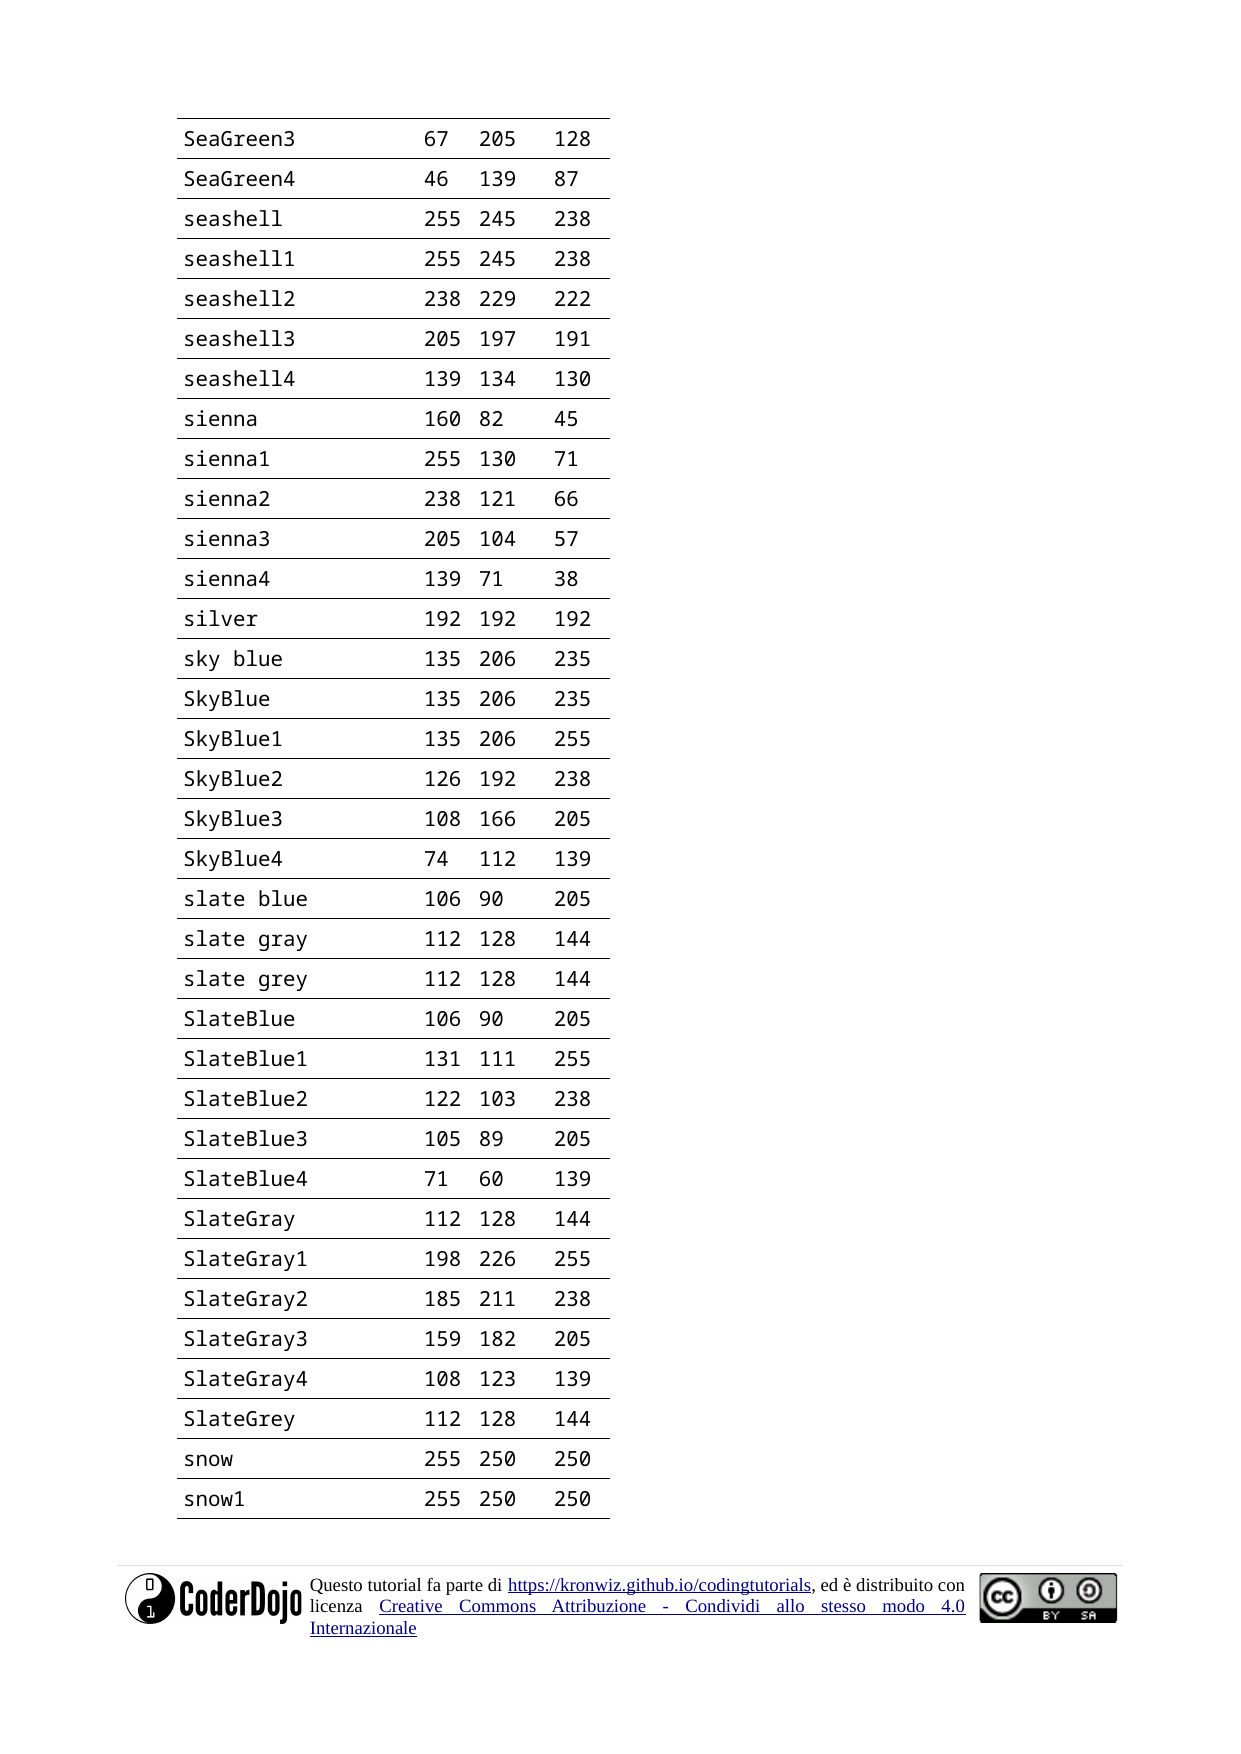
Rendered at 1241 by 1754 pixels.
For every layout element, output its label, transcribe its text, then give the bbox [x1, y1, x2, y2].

table_cell 112 [418, 959, 473, 998]
table_cell 238 [548, 239, 610, 278]
table_cell seashell4 [177, 359, 418, 398]
table_cell 123 [473, 1359, 548, 1398]
table_cell 122 [418, 1079, 473, 1118]
table_cell 71 [473, 559, 548, 598]
table_cell SlateBlue [177, 999, 418, 1038]
table_cell SeaGreen3 [177, 119, 418, 158]
table_cell SlateBlue2 [177, 1079, 418, 1118]
table_cell 255 [548, 719, 610, 758]
table_cell 206 [473, 679, 548, 718]
table_cell 182 [473, 1319, 548, 1358]
table_cell 211 [473, 1279, 548, 1318]
table_cell 128 [548, 119, 610, 158]
table_cell 144 [548, 1199, 610, 1238]
picture [979, 1573, 1118, 1623]
table_cell 222 [548, 279, 610, 318]
table_cell SlateBlue1 [177, 1039, 418, 1078]
table_cell 71 [548, 439, 610, 478]
table_cell 139 [548, 1159, 610, 1198]
table_cell 144 [548, 959, 610, 998]
table_cell 106 [418, 999, 473, 1038]
table_cell 112 [473, 839, 548, 878]
table_cell 245 [473, 199, 548, 238]
table_cell 108 [418, 1359, 473, 1398]
table_cell 130 [548, 359, 610, 398]
table_cell 255 [418, 439, 473, 478]
table_cell 205 [548, 1119, 610, 1158]
table_cell slate gray [177, 919, 418, 958]
table_cell 121 [473, 479, 548, 518]
table_cell SlateGray3 [177, 1319, 418, 1358]
table_cell 105 [418, 1119, 473, 1158]
table_cell 103 [473, 1079, 548, 1118]
table_cell 74 [418, 839, 473, 878]
table_cell 128 [473, 959, 548, 998]
table_cell 160 [418, 399, 473, 438]
table_cell 89 [473, 1119, 548, 1158]
table_cell 238 [548, 199, 610, 238]
table_cell 111 [473, 1039, 548, 1078]
table_cell 192 [473, 759, 548, 798]
table_cell 229 [473, 279, 548, 318]
table_cell 198 [418, 1239, 473, 1278]
table_cell sienna [177, 399, 418, 438]
table_cell 139 [473, 159, 548, 198]
table_cell 250 [473, 1479, 548, 1518]
table_cell 191 [548, 319, 610, 358]
table_cell 159 [418, 1319, 473, 1358]
table_cell SlateGray4 [177, 1359, 418, 1398]
table_cell snow [177, 1439, 418, 1478]
table_cell SkyBlue2 [177, 759, 418, 798]
table_cell 82 [473, 399, 548, 438]
table_cell 255 [418, 1479, 473, 1518]
table_cell 57 [548, 519, 610, 558]
table_cell SlateBlue4 [177, 1159, 418, 1198]
table_cell 255 [418, 239, 473, 278]
table_cell 128 [473, 1399, 548, 1438]
table_cell 255 [418, 1439, 473, 1478]
table_cell 235 [548, 639, 610, 678]
table_cell 205 [548, 799, 610, 838]
table_cell 205 [418, 519, 473, 558]
table_cell 139 [418, 559, 473, 598]
picture [125, 1573, 302, 1624]
table_cell sky blue [177, 639, 418, 678]
table_cell seashell1 [177, 239, 418, 278]
table_cell 166 [473, 799, 548, 838]
table_cell 60 [473, 1159, 548, 1198]
table_cell SlateBlue3 [177, 1119, 418, 1158]
table_cell 67 [418, 119, 473, 158]
table_cell SkyBlue [177, 679, 418, 718]
table_cell 135 [418, 679, 473, 718]
table_cell 104 [473, 519, 548, 558]
table_cell 144 [548, 1399, 610, 1438]
table_cell 139 [548, 1359, 610, 1398]
table_cell 90 [473, 879, 548, 918]
table_cell 66 [548, 479, 610, 518]
table_cell 250 [548, 1439, 610, 1478]
table_cell 192 [473, 599, 548, 638]
table_cell SkyBlue4 [177, 839, 418, 878]
table_cell 245 [473, 239, 548, 278]
table_cell 108 [418, 799, 473, 838]
table_cell SlateGrey [177, 1399, 418, 1438]
table_cell 128 [473, 1199, 548, 1238]
table_cell 112 [418, 1199, 473, 1238]
table_cell sienna1 [177, 439, 418, 478]
table_cell 205 [548, 1319, 610, 1358]
table_cell 192 [418, 599, 473, 638]
table_cell 205 [473, 119, 548, 158]
table_cell 131 [418, 1039, 473, 1078]
table_cell sienna4 [177, 559, 418, 598]
table_cell 192 [548, 599, 610, 638]
table_cell 134 [473, 359, 548, 398]
table_cell 128 [473, 919, 548, 958]
table_cell 205 [418, 319, 473, 358]
table_cell 238 [418, 279, 473, 318]
table_cell 238 [418, 479, 473, 518]
table_cell 250 [473, 1439, 548, 1478]
table_cell 255 [418, 199, 473, 238]
table_cell 255 [548, 1039, 610, 1078]
table_cell 205 [548, 999, 610, 1038]
table_cell 144 [548, 919, 610, 958]
table_cell 46 [418, 159, 473, 198]
table_cell 71 [418, 1159, 473, 1198]
table_cell SlateGray1 [177, 1239, 418, 1278]
table_cell sienna3 [177, 519, 418, 558]
table_cell 206 [473, 719, 548, 758]
table_cell SeaGreen4 [177, 159, 418, 198]
table_cell 139 [418, 359, 473, 398]
table_cell 90 [473, 999, 548, 1038]
table_cell 250 [548, 1479, 610, 1518]
table_cell slate blue [177, 879, 418, 918]
table_cell seashell [177, 199, 418, 238]
table_cell 205 [548, 879, 610, 918]
table_cell 238 [548, 1279, 610, 1318]
table_cell sienna2 [177, 479, 418, 518]
table_cell 255 [548, 1239, 610, 1278]
table_cell 238 [548, 759, 610, 798]
table_cell 206 [473, 639, 548, 678]
table_cell SlateGray2 [177, 1279, 418, 1318]
table_cell 112 [418, 1399, 473, 1438]
table_cell seashell2 [177, 279, 418, 318]
table_cell 126 [418, 759, 473, 798]
table_cell seashell3 [177, 319, 418, 358]
table_cell 112 [418, 919, 473, 958]
table_cell SkyBlue1 [177, 719, 418, 758]
table_cell snow1 [177, 1479, 418, 1518]
table_cell silver [177, 599, 418, 638]
table_cell SkyBlue3 [177, 799, 418, 838]
table_cell SlateGray [177, 1199, 418, 1238]
table_cell 135 [418, 719, 473, 758]
table_cell 106 [418, 879, 473, 918]
table_cell 135 [418, 639, 473, 678]
table_cell 130 [473, 439, 548, 478]
table_cell 197 [473, 319, 548, 358]
table_cell 45 [548, 399, 610, 438]
table_cell 87 [548, 159, 610, 198]
table_cell 235 [548, 679, 610, 718]
table_cell 139 [548, 839, 610, 878]
table_cell 226 [473, 1239, 548, 1278]
table_cell 38 [548, 559, 610, 598]
table_cell 185 [418, 1279, 473, 1318]
table_cell slate grey [177, 959, 418, 998]
table_cell 238 [548, 1079, 610, 1118]
